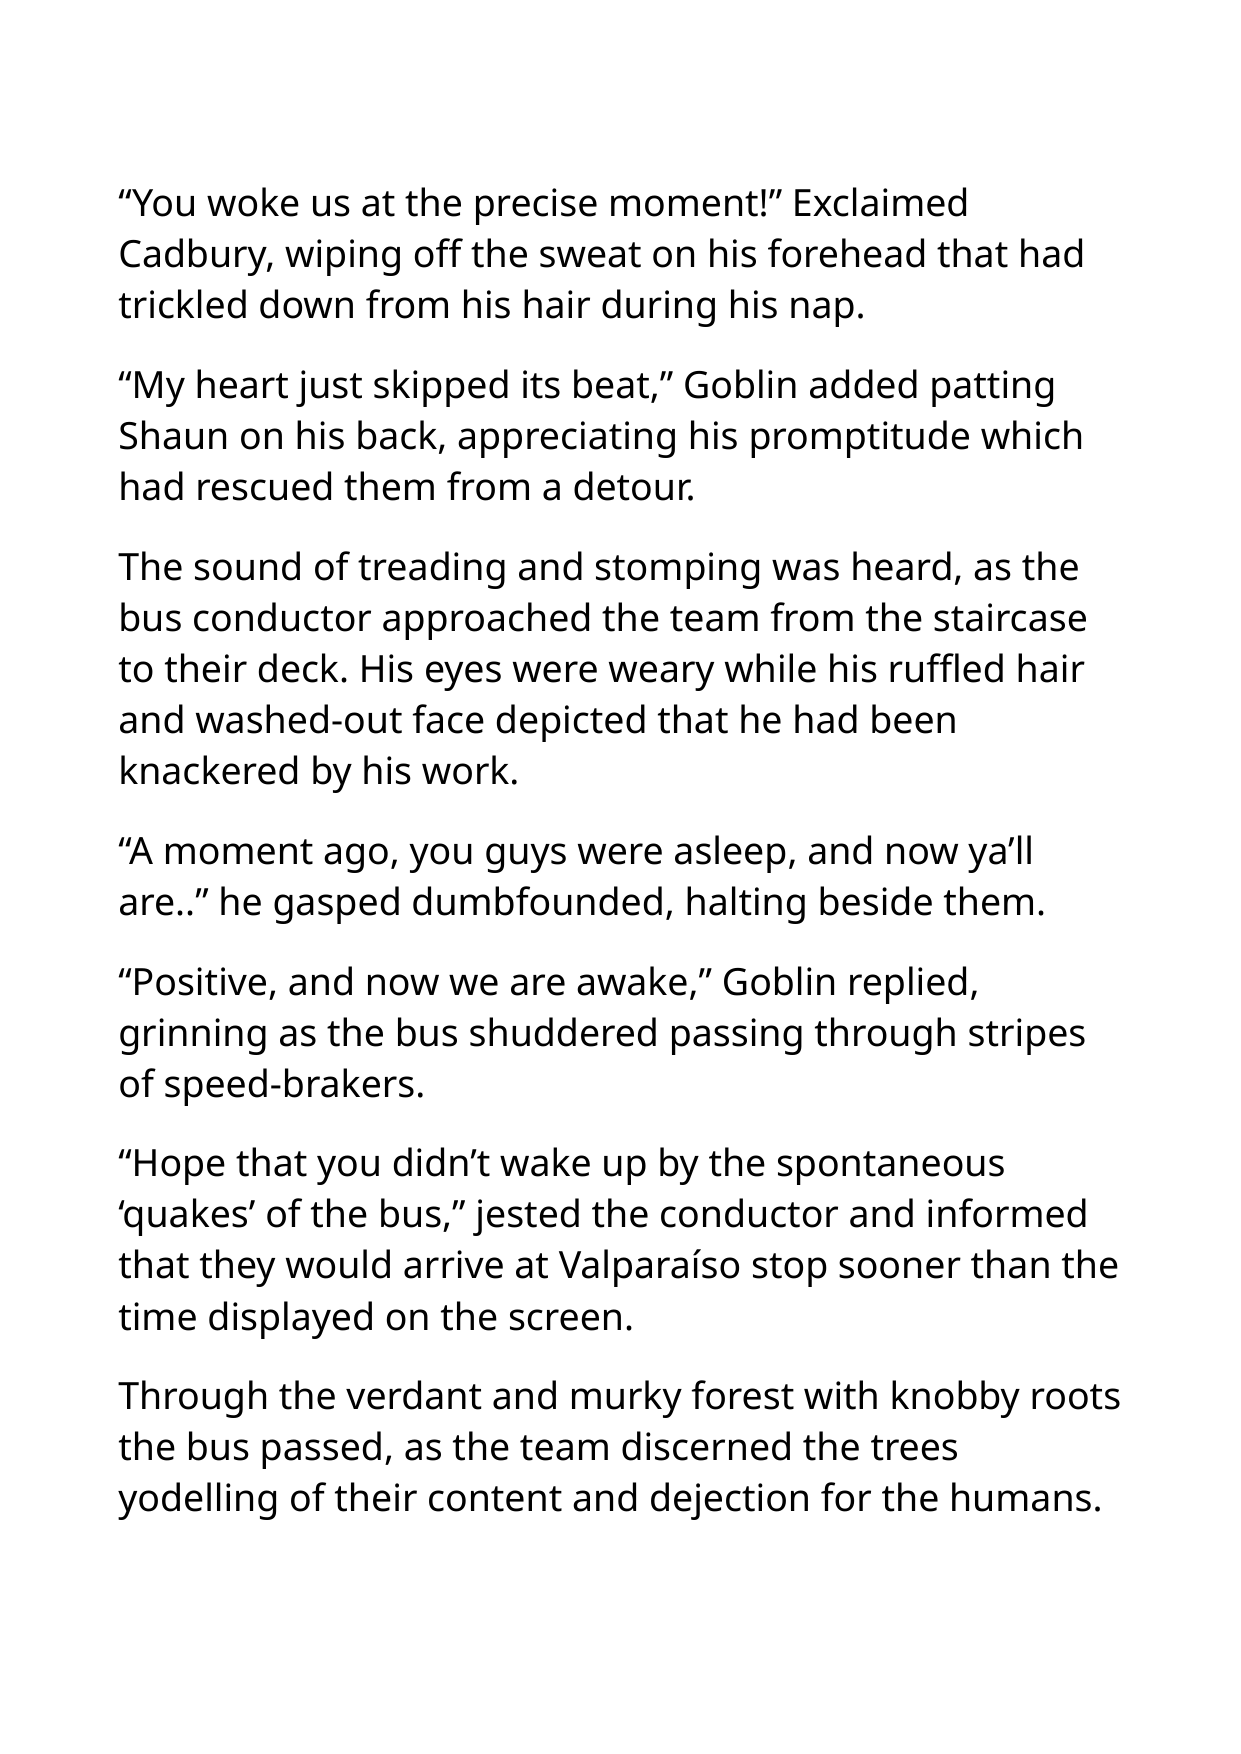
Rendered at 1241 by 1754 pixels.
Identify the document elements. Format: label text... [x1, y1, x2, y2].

text “Hope that you didn’t wake up by the spontaneous ‘quakes’ of the bus,” jested the conductor and informed that they would arrive at Valparaíso stop sooner than the time displayed on the screen. [118, 1137, 1122, 1341]
text “A moment ago, you guys were asleep, and now ya’ll are..” he gasped dumbfounded, halting beside them. [118, 824, 1122, 926]
text The sound of treading and stomping was heard, as the bus conductor approached the team from the staircase to their deck. His eyes were weary while his ruffled hair and washed-out face depicted that he had been knackered by his work. [118, 540, 1122, 795]
text “My heart just skipped its beat,” Goblin added patting Shaun on his back, appreciating his promptitude which had rescued them from a detour. [118, 358, 1122, 511]
text “You woke us at the precise moment!” Exclaimed Cadbury, wiping off the sweat on his forehead that had trickled down from his hair during his nap. [118, 176, 1122, 329]
text Through the verdant and murky forest with knobby roots the bus passed, as the team discerned the trees yodelling of their content and dejection for the humans. [118, 1370, 1122, 1523]
text “Positive, and now we are awake,” Goblin replied, grinning as the bus shuddered passing through stripes of speed-brakers. [118, 955, 1122, 1108]
